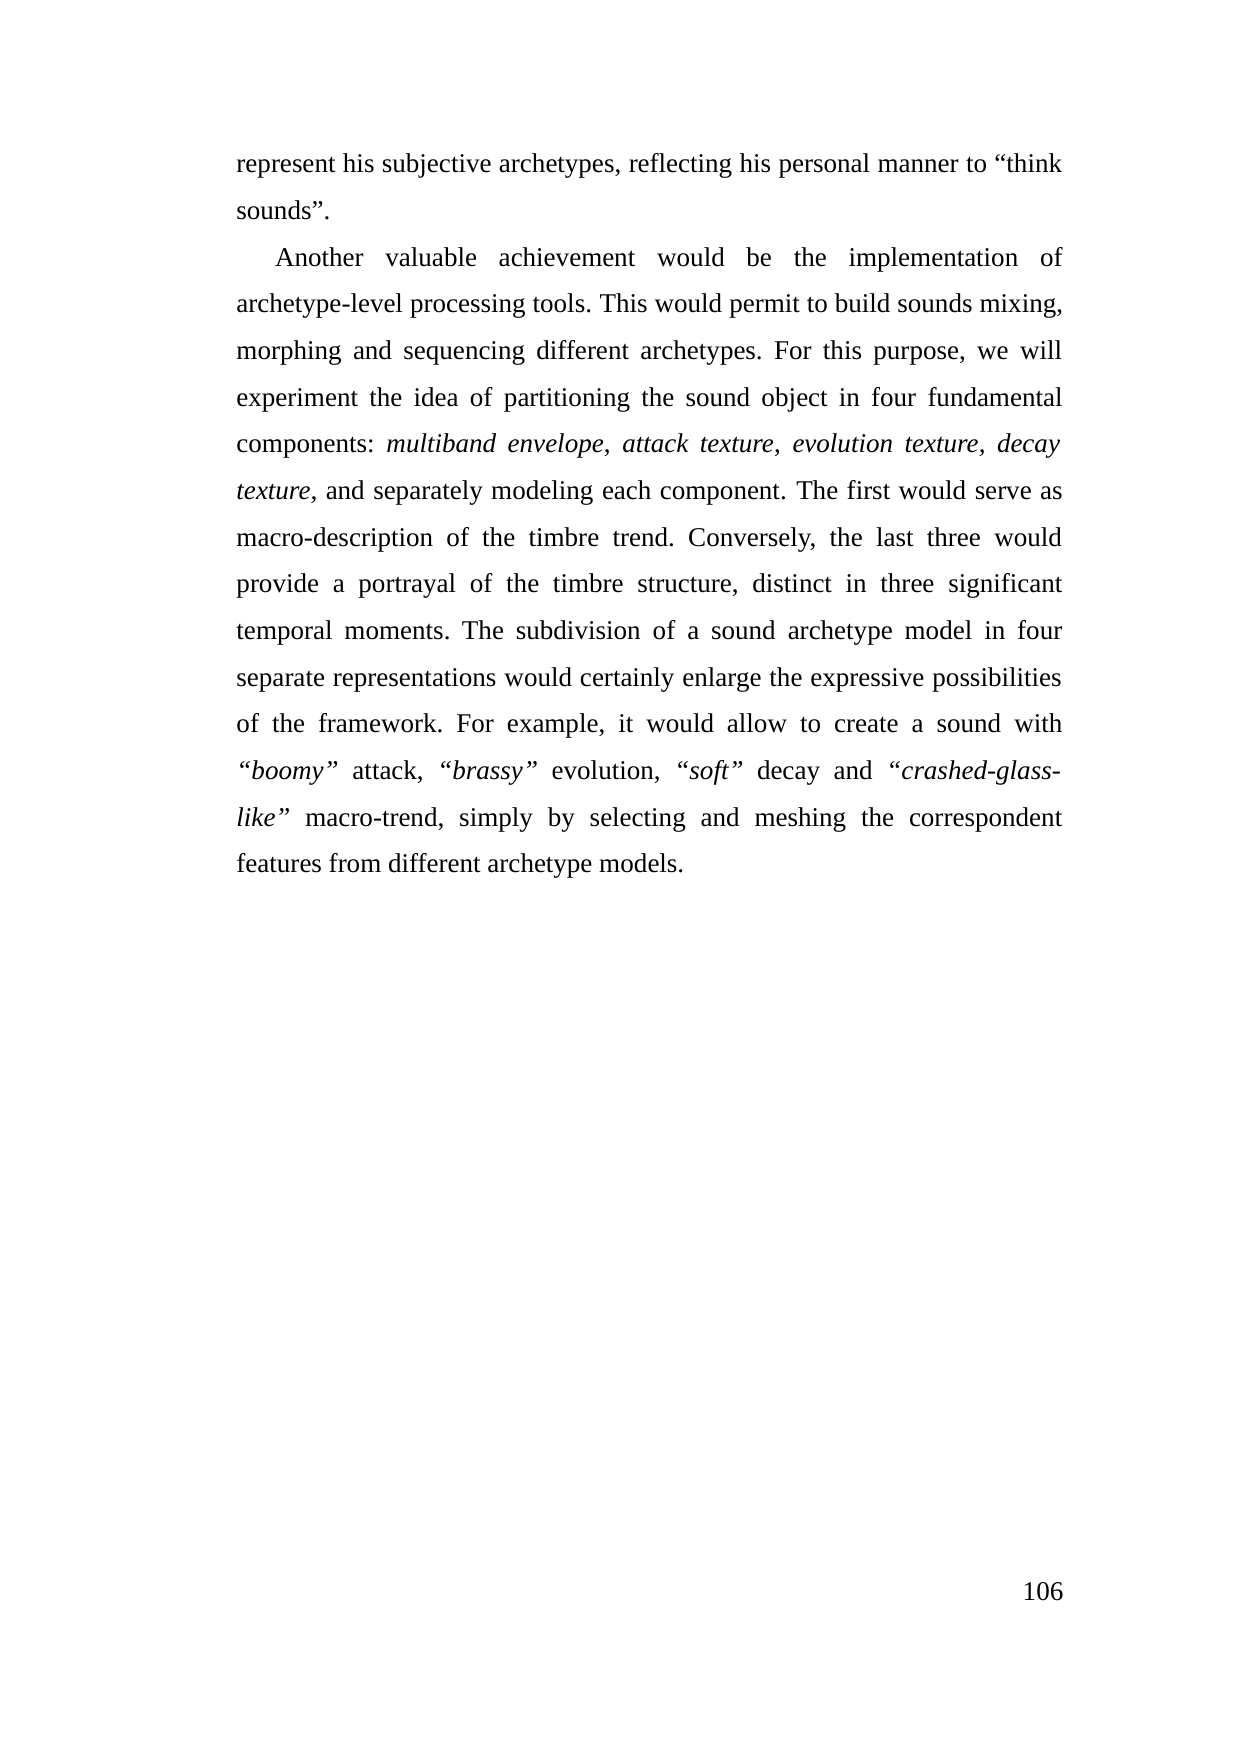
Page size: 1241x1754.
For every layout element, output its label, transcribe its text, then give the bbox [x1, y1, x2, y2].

text represent his subjective archetypes, reflecting his personal manner to “think sounds”. [236, 148, 1063, 225]
text Another valuable achievement would be the implementation of archetype-level processing tools. This would permit to build sounds mixing, morphing and sequencing different archetypes. For this purpose, we will experiment the idea of partitioning the sound object in four fundamental components: multiband envelope, attack texture, evolution texture, decay texture, and separately modeling each component. The first would serve as macro-description of the timbre trend. Conversely, the last three would provide a portrayal of the timbre structure, distinct in three significant temporal moments. The subdivision of a sound archetype model in four separate representations would certainly enlarge the expressive possibilities of the framework. For example, it would allow to create a sound with “boomy” attack, “brassy” evolution, “soft” decay and “crashed-glass-like” macro-trend, simply by selecting and meshing the correspondent features from different archetype models. [236, 241, 1063, 879]
